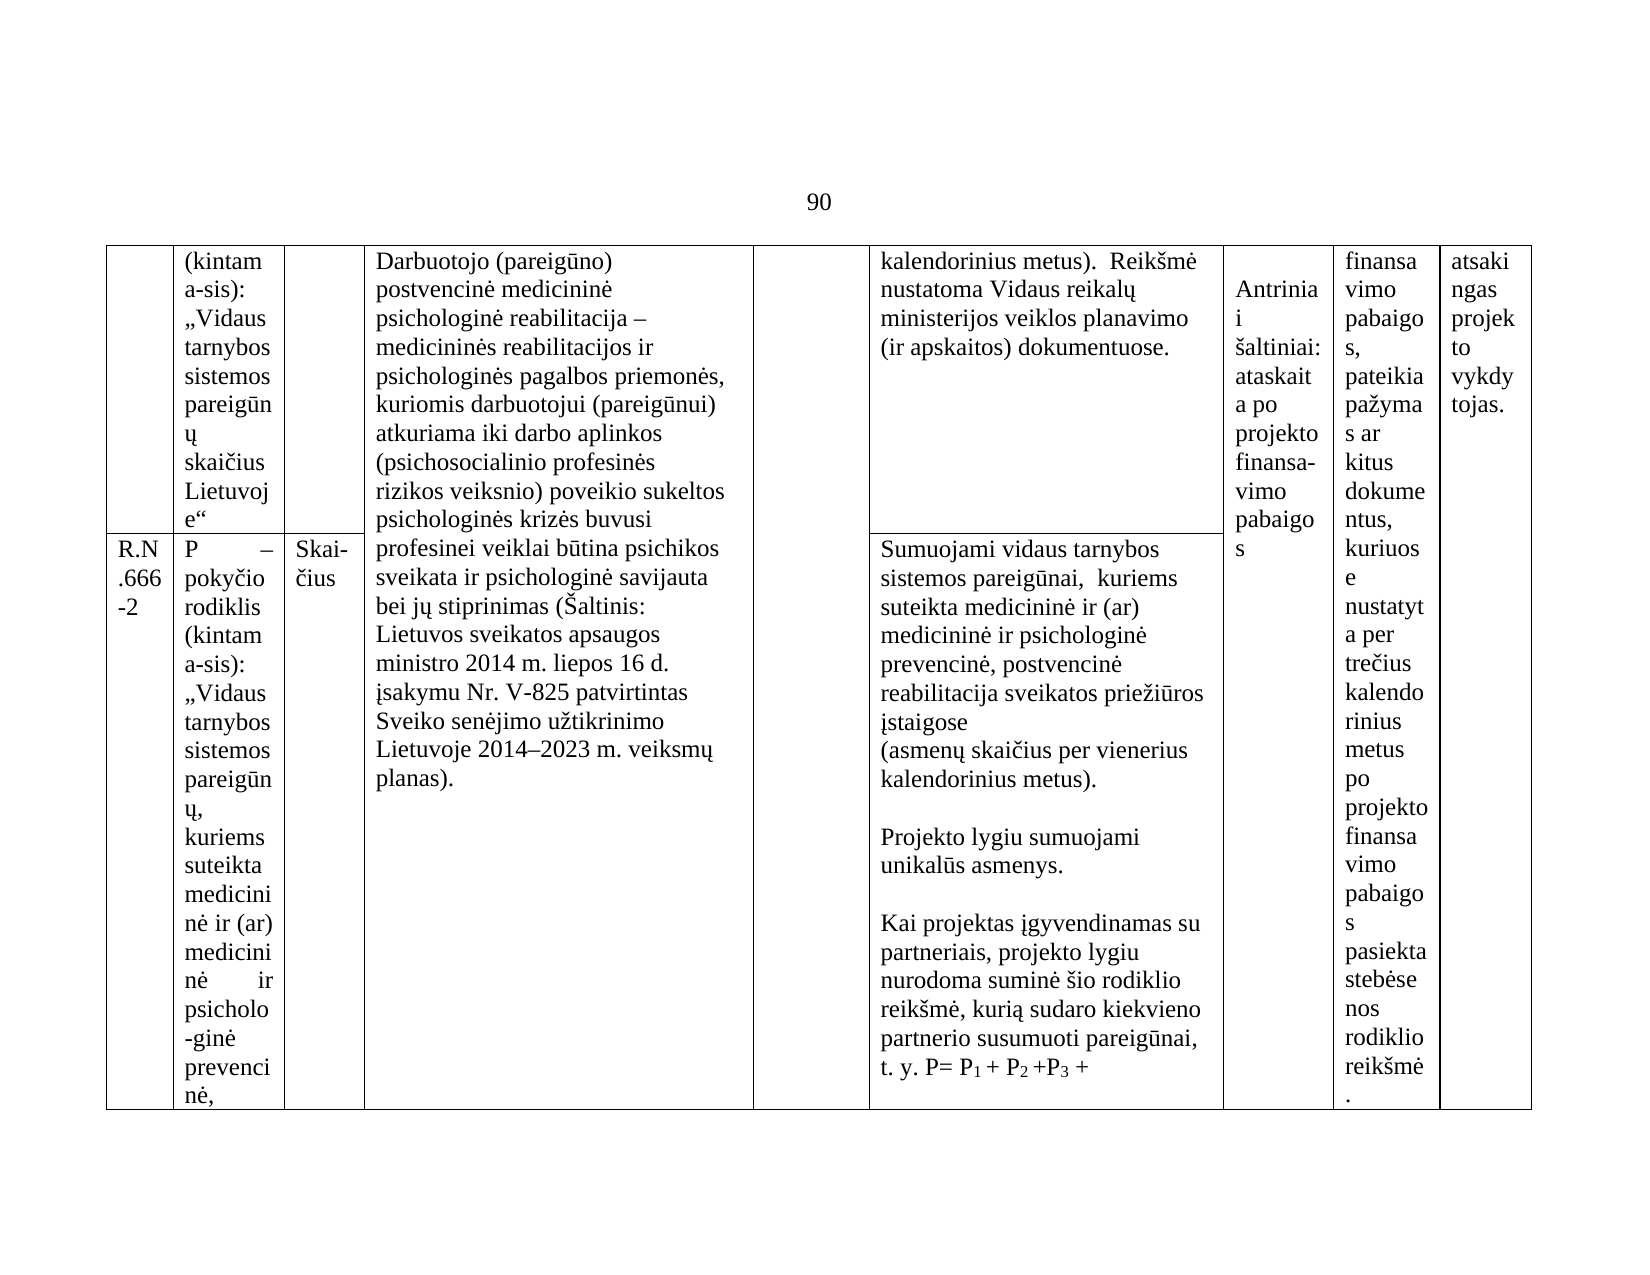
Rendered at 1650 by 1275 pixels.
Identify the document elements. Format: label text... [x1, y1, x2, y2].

table_cell R.N.666-2 [107, 534, 173, 1109]
table_cell Skai-čius [285, 534, 364, 1109]
table_cell kalendorinius metus). Reikšmė nustatoma Vidaus reikalų ministerijos veiklos planavimo (ir apskaitos) dokumentuose. [870, 246, 1223, 533]
table_cell Darbuotojo (pareigūno) postvencinė medicininė psichologinė reabilitacija – medicininės reabilitacijos ir psichologinės pagalbos priemonės, kuriomis darbuotojui (pareigūnui) atkuriama iki darbo aplinkos (psichosocialinio profesinės rizikos veiksnio) poveikio sukeltos psichologinės krizės buvusi profesinei veiklai būtina psichikos sveikata ir psichologinė savijauta bei jų stiprinimas (Šaltinis: Lietuvos sveikatos apsaugos ministro 2014 m. liepos 16 d. įsakymu Nr. V-825 patvirtintas Sveiko senėjimo užtikrinimo Lietuvoje 2014–2023 m. veiksmų planas). [365, 246, 753, 1109]
table_cell Sumuojami vidaus tarnybos sistemos pareigūnai, kuriems suteikta medicininė ir (ar) medicininė ir psichologinė prevencinė, postvencinė reabilitacija sveikatos priežiūros įstaigose (asmenų skaičius per vienerius kalendorinius metus). Projekto lygiu sumuojami unikalūs asmenys. Kai projektas įgyvendinamas su partneriais, projekto lygiu nurodoma suminė šio rodiklio reikšmė, kurią sudaro kiekvieno partnerio susumuoti pareigūnai, t. y. P= P1 + P2 +P3 + [870, 534, 1223, 1109]
table_cell (kintama-sis): „Vidaus tarnybos sistemos pareigūnų skaičius Lietuvoje“ [174, 246, 284, 533]
table_cell [285, 246, 364, 533]
table_cell [754, 246, 869, 1109]
table_cell P – pokyčio rodiklis (kintama-sis): „Vidaus tarnybos sistemos pareigūnų, kuriems suteikta medicininė ir (ar) medicininė ir psicholo-ginė prevencinė, [174, 534, 284, 1109]
table_cell Antriniai šaltiniai: ataskaita po projekto finansa-vimo pabaigos [1224, 246, 1333, 1109]
table_cell atsakingas projekto vykdytojas. [1441, 246, 1531, 1109]
table_cell finansavimo pabaigos, pateikia pažymas ar kitus dokumentus, kuriuose nustatyta per trečius kalendorinius metus po projekto finansavimo pabaigos pasiekta stebėsenos rodiklio reikšmė. [1334, 246, 1439, 1109]
table_cell [107, 246, 173, 533]
